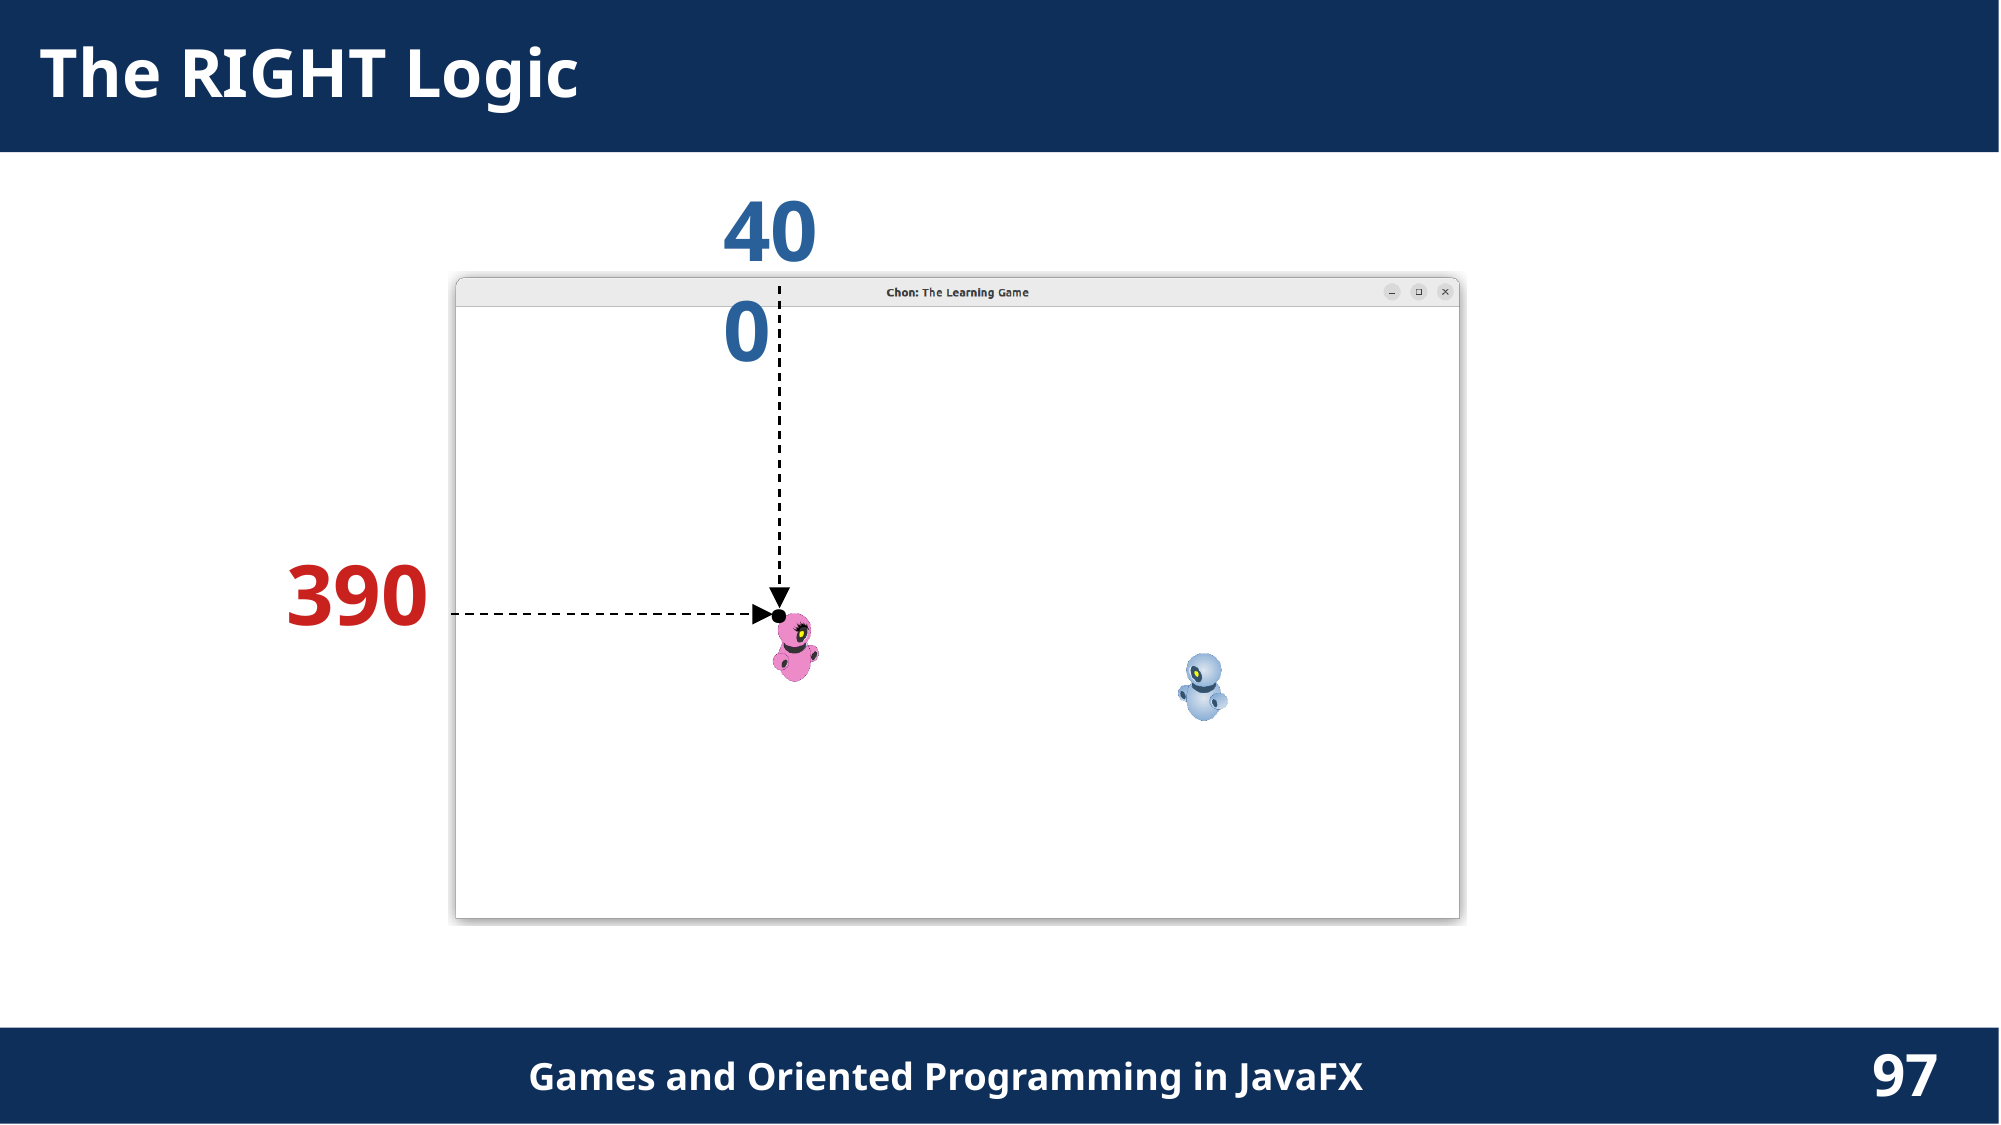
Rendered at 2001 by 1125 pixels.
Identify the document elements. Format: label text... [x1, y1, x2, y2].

text_box The RIGHT Logic [25, 23, 1999, 119]
picture [448, 271, 1467, 926]
text_box 400 [708, 171, 874, 386]
text_box 390 [265, 534, 449, 650]
text_box . [738, 531, 821, 647]
